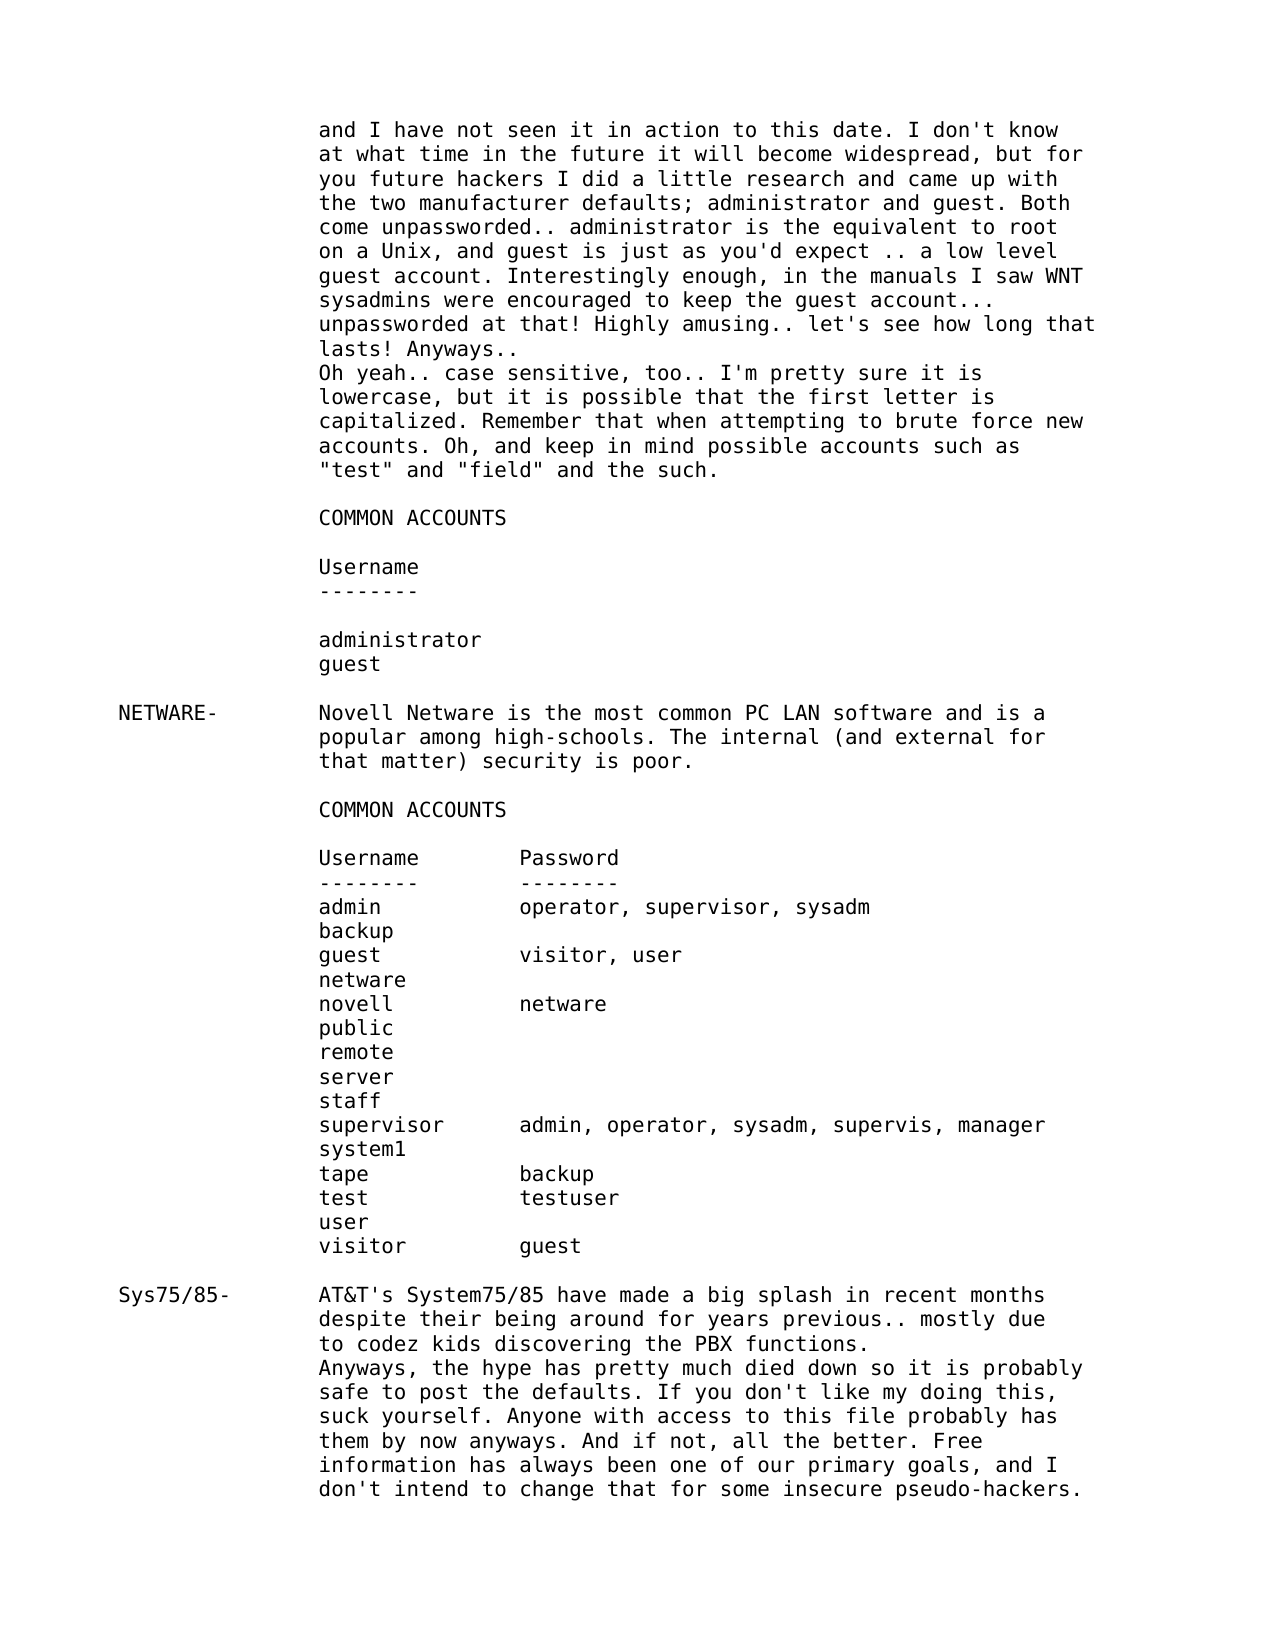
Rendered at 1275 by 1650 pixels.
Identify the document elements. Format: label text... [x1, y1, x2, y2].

text at what time in the future it will become widespread, but for [118, 142, 1157, 167]
text system1 [118, 1137, 1157, 1162]
text safe to post the defaults. If you don't like my doing this, [118, 1380, 1157, 1404]
text information has always been one of our primary goals, and I [118, 1453, 1157, 1477]
text remote [118, 1040, 1157, 1065]
text on a Unix, and guest is just as you'd expect .. a low level [118, 239, 1157, 264]
text accounts. Oh, and keep in mind possible accounts such as [118, 434, 1157, 458]
text Oh yeah.. case sensitive, too.. I'm pretty sure it is [118, 361, 1157, 385]
text admin operator, supervisor, sysadm [118, 895, 1157, 919]
text user [118, 1210, 1157, 1234]
text Sys75/85- AT&T's System75/85 have made a big splash in recent months [118, 1283, 1157, 1307]
text popular among high-schools. The internal (and external for [118, 725, 1157, 749]
text COMMON ACCOUNTS [118, 798, 1157, 822]
text guest account. Interestingly enough, in the manuals I saw WNT [118, 264, 1157, 288]
text novell netware [118, 992, 1157, 1016]
text "test" and "field" and the such. [118, 458, 1157, 482]
text administrator [118, 628, 1157, 652]
text guest [118, 652, 1157, 676]
text -------- -------- [118, 871, 1157, 895]
text Anyways, the hype has pretty much died down so it is probably [118, 1356, 1157, 1380]
text staff [118, 1089, 1157, 1113]
text despite their being around for years previous.. mostly due [118, 1307, 1157, 1332]
text visitor guest [118, 1234, 1157, 1259]
text netware [118, 968, 1157, 992]
text guest visitor, user [118, 943, 1157, 968]
text don't intend to change that for some insecure pseudo-hackers. [118, 1477, 1157, 1502]
text COMMON ACCOUNTS [118, 506, 1157, 531]
text them by now anyways. And if not, all the better. Free [118, 1429, 1157, 1453]
text -------- [118, 579, 1157, 603]
text NETWARE- Novell Netware is the most common PC LAN software and is a [118, 701, 1157, 725]
text suck yourself. Anyone with access to this file probably has [118, 1404, 1157, 1429]
text the two manufacturer defaults; administrator and guest. Both [118, 191, 1157, 215]
text to codez kids discovering the PBX functions. [118, 1332, 1157, 1356]
text come unpassworded.. administrator is the equivalent to root [118, 215, 1157, 239]
text lasts! Anyways.. [118, 337, 1157, 361]
text supervisor admin, operator, sysadm, supervis, manager [118, 1113, 1157, 1137]
text lowercase, but it is possible that the first letter is [118, 385, 1157, 409]
text you future hackers I did a little research and came up with [118, 167, 1157, 191]
text sysadmins were encouraged to keep the guest account... [118, 288, 1157, 312]
text tape backup [118, 1162, 1157, 1186]
text unpassworded at that! Highly amusing.. let's see how long that [118, 312, 1157, 337]
text that matter) security is poor. [118, 749, 1157, 773]
text backup [118, 919, 1157, 943]
text server [118, 1065, 1157, 1089]
text Username [118, 555, 1157, 579]
text test testuser [118, 1186, 1157, 1210]
text and I have not seen it in action to this date. I don't know [118, 118, 1157, 142]
text Username Password [118, 846, 1157, 871]
text public [118, 1016, 1157, 1040]
text capitalized. Remember that when attempting to brute force new [118, 409, 1157, 434]
